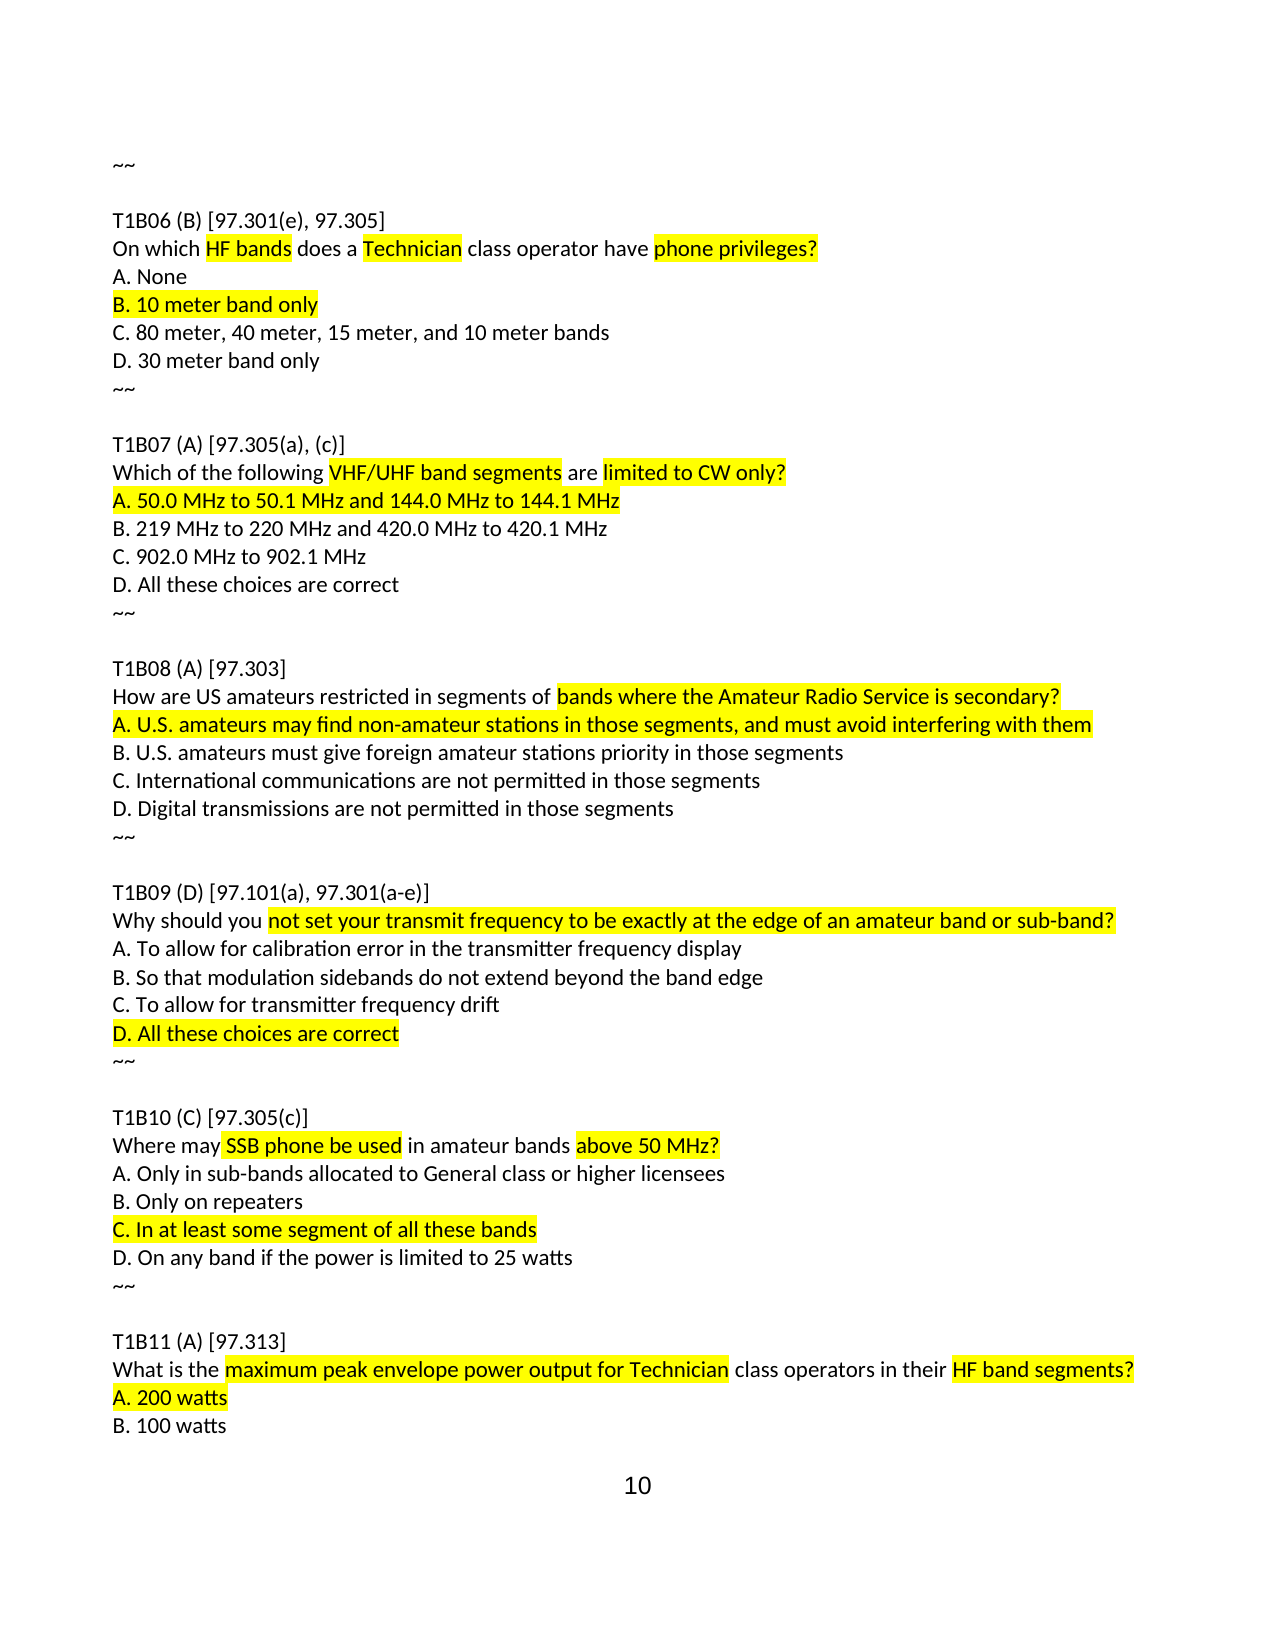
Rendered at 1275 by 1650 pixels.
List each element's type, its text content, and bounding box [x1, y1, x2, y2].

text On which HF bands does a Technician class operator have phone privileges? [112, 234, 1162, 262]
text D. Digital transmissions are not permitted in those segments [112, 794, 1162, 822]
text A. U.S. amateurs may find non-amateur stations in those segments, and must avoid interfering with them [112, 710, 1162, 738]
text A. None [112, 262, 1162, 290]
text B. 10 meter band only [112, 290, 1162, 318]
text T1B06 (B) [97.301(e), 97.305] [112, 206, 1162, 234]
text C. 902.0 MHz to 902.1 MHz [112, 542, 1162, 570]
text ~~ [112, 374, 1162, 402]
text ~~ [112, 822, 1162, 851]
text How are US amateurs restricted in segments of bands where the Amateur Radio Service is secondary? [112, 682, 1162, 710]
text T1B08 (A) [97.303] [112, 654, 1162, 682]
text T1B07 (A) [97.305(a), (c)] [112, 430, 1162, 458]
text A. To allow for calibration error in the transmitter frequency display [112, 934, 1162, 963]
text A. 50.0 MHz to 50.1 MHz and 144.0 MHz to 144.1 MHz [112, 486, 1162, 514]
text ~~ [112, 150, 1162, 178]
text T1B10 (C) [97.305(c)] [112, 1103, 1162, 1131]
text C. In at least some segment of all these bands [112, 1215, 1162, 1243]
text B. 219 MHz to 220 MHz and 420.0 MHz to 420.1 MHz [112, 514, 1162, 542]
text Why should you not set your transmit frequency to be exactly at the edge of an amateur band or sub-band? [112, 907, 1162, 934]
text C. International communications are not permitted in those segments [112, 766, 1162, 794]
text D. All these choices are correct [112, 570, 1162, 598]
text Where may SSB phone be used in amateur bands above 50 MHz? [112, 1131, 1162, 1159]
text B. 100 watts [112, 1411, 1162, 1439]
text A. Only in sub-bands allocated to General class or higher licensees [112, 1159, 1162, 1187]
text B. So that modulation sidebands do not extend beyond the band edge [112, 963, 1162, 991]
text C. To allow for transmitter frequency drift [112, 991, 1162, 1019]
text B. U.S. amateurs must give foreign amateur stations priority in those segments [112, 738, 1162, 766]
text T1B11 (A) [97.313] [112, 1327, 1162, 1355]
text D. All these choices are correct [112, 1019, 1162, 1047]
text T1B09 (D) [97.101(a), 97.301(a-e)] [112, 878, 1162, 907]
text ~~ [112, 1047, 1162, 1075]
text A. 200 watts [112, 1383, 1162, 1411]
text C. 80 meter, 40 meter, 15 meter, and 10 meter bands [112, 318, 1162, 346]
text ~~ [112, 1271, 1162, 1299]
text Which of the following VHF/UHF band segments are limited to CW only? [112, 458, 1162, 486]
text D. 30 meter band only [112, 346, 1162, 374]
text D. On any band if the power is limited to 25 watts [112, 1243, 1162, 1271]
text What is the maximum peak envelope power output for Technician class operators in their HF band segments? [112, 1355, 1162, 1383]
text ~~ [112, 598, 1162, 626]
text B. Only on repeaters [112, 1187, 1162, 1215]
